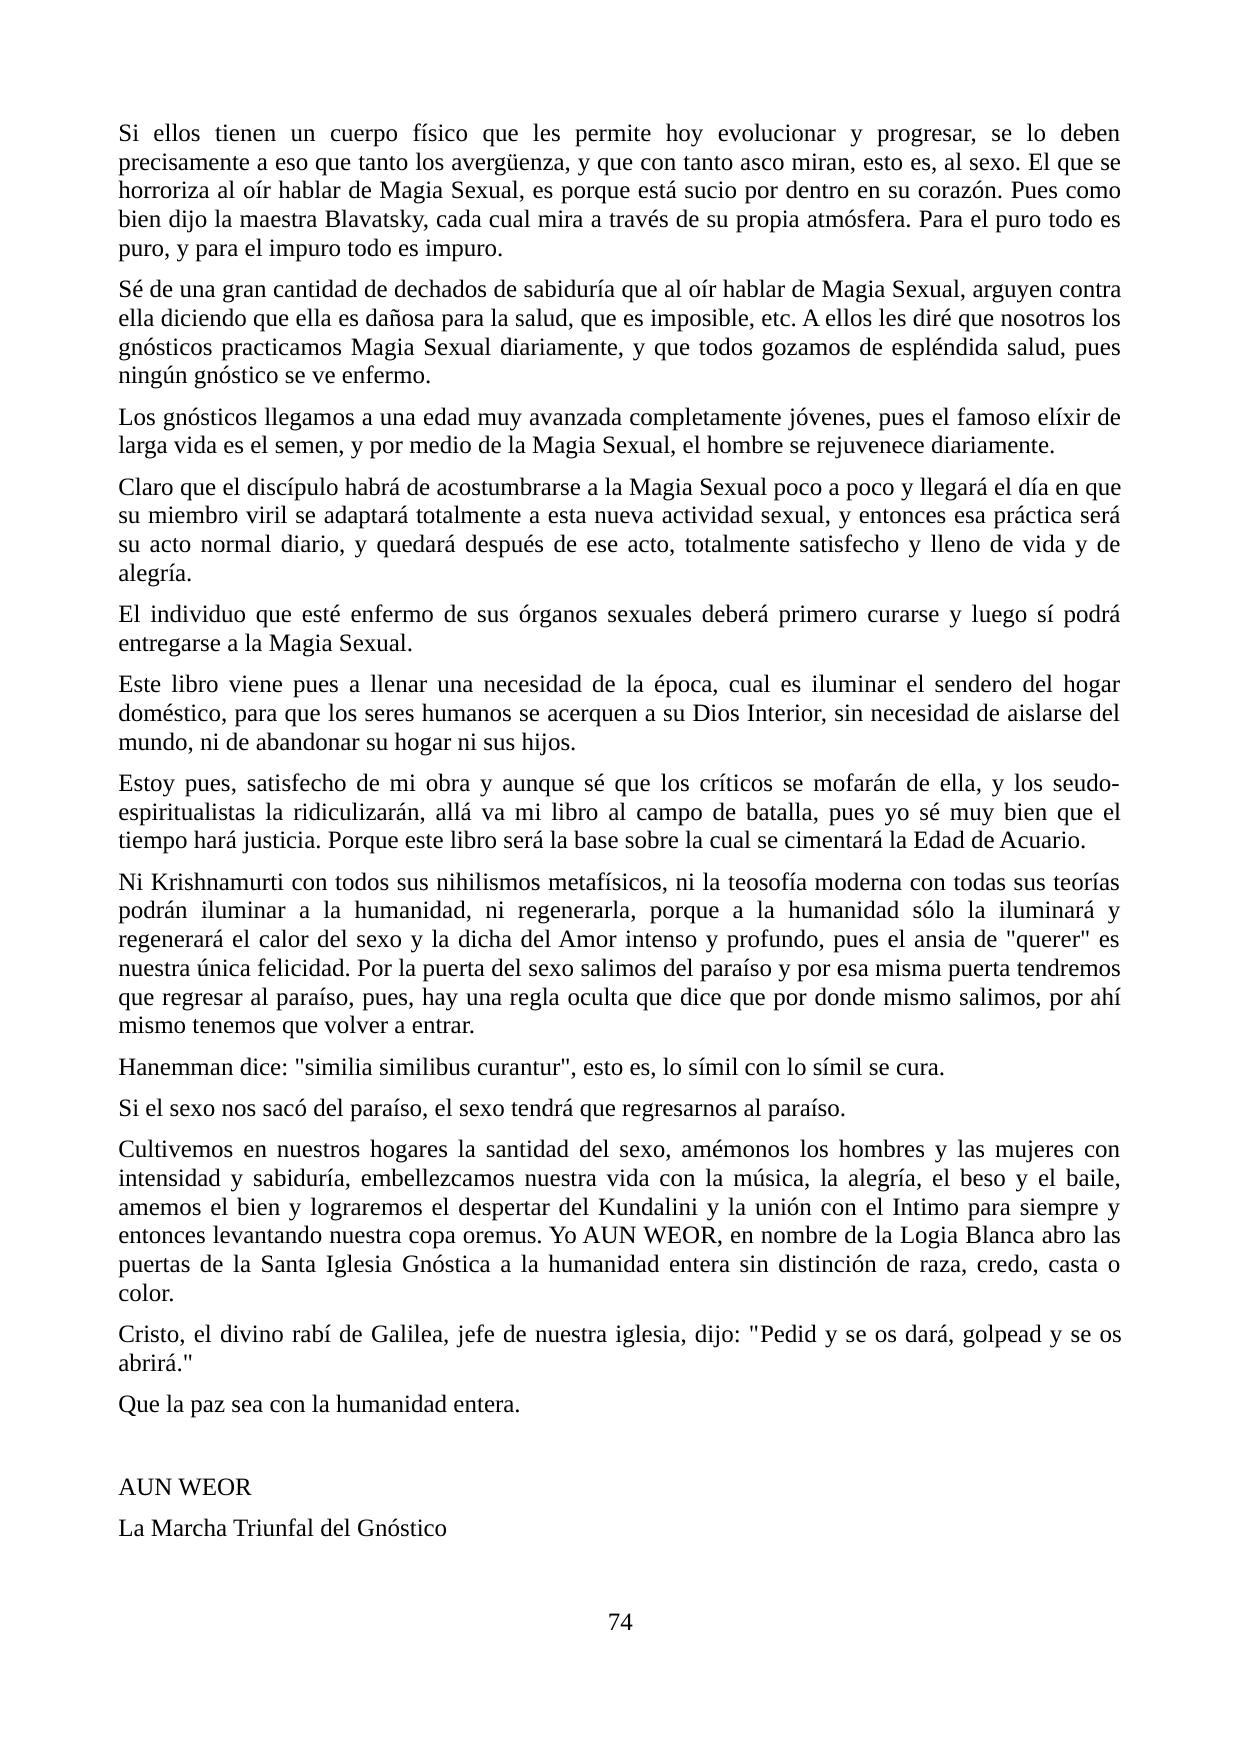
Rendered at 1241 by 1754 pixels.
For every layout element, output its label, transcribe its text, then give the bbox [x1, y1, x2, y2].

text Si ellos tienen un cuerpo físico que les permite hoy evolucionar y progresar, se lo deben precisamente a eso que tanto los avergüenza, y que con tanto asco miran, esto es, al sexo. El que se horroriza al oír hablar de Magia Sexual, es porque está sucio por dentro en su corazón. Pues como bien dijo la maestra Blavatsky, cada cual mira a través de su propia atmósfera. Para el puro todo es puro, y para el impuro todo es impuro. [118, 118, 1122, 262]
text Cultivemos en nuestros hogares la santidad del sexo, amémonos los hombres y las mujeres con intensidad y sabiduría, embellezcamos nuestra vida con la música, la alegría, el beso y el baile, amemos el bien y lograremos el despertar del Kundalini y la unión con el Intimo para siempre y entonces levantando nuestra copa oremus. Yo AUN WEOR, en nombre de la Logia Blanca abro las puertas de la Santa Iglesia Gnóstica a la humanidad entera sin distinción de raza, credo, casta o color. [118, 1134, 1122, 1307]
text Sé de una gran cantidad de dechados de sabiduría que al oír hablar de Magia Sexual, arguyen contra ella diciendo que ella es dañosa para la salud, que es imposible, etc. A ellos les diré que nosotros los gnósticos practicamos Magia Sexual diariamente, y que todos gozamos de espléndida salud, pues ningún gnóstico se ve enfermo. [118, 274, 1122, 389]
text Este libro viene pues a llenar una necesidad de la época, cual es iluminar el sendero del hogar doméstico, para que los seres humanos se acerquen a su Dios Interior, sin necesidad de aislarse del mundo, ni de abandonar su hogar ni sus hijos. [118, 669, 1122, 756]
text Hanemman dice: "similia similibus curantur", esto es, lo símil con lo símil se cura. [118, 1052, 1122, 1081]
text Si el sexo nos sacó del paraíso, el sexo tendrá que regresarnos al paraíso. [118, 1093, 1122, 1122]
text El individuo que esté enfermo de sus órganos sexuales deberá primero curarse y luego sí podrá entregarse a la Magia Sexual. [118, 599, 1122, 657]
text Cristo, el divino rabí de Galilea, jefe de nuestra iglesia, dijo: "Pedid y se os dará, golpead y se os abrirá." [118, 1319, 1122, 1377]
text Los gnósticos llegamos a una edad muy avanzada completamente jóvenes, pues el famoso elíxir de larga vida es el semen, y por medio de la Magia Sexual, el hombre se rejuvenece diariamente. [118, 402, 1122, 459]
text AUN WEOR [118, 1472, 1122, 1501]
text Que la paz sea con la humanidad entera. [118, 1389, 1122, 1418]
text Claro que el discípulo habrá de acostumbrarse a la Magia Sexual poco a poco y llegará el día en que su miembro viril se adaptará totalmente a esta nueva actividad sexual, y entonces esa práctica será su acto normal diario, y quedará después de ese acto, totalmente satisfecho y lleno de vida y de alegría. [118, 472, 1122, 587]
text Estoy pues, satisfecho de mi obra y aunque sé que los críticos se mofarán de ella, y los seudo-espiritualistas la ridiculizarán, allá va mi libro al campo de batalla, pues yo sé muy bien que el tiempo hará justicia. Porque este libro será la base sobre la cual se cimentará la Edad de Acuario. [118, 768, 1122, 854]
text La Marcha Triunfal del Gnóstico [118, 1513, 1122, 1542]
text Ni Krishnamurti con todos sus nihilismos metafísicos, ni la teosofía moderna con todas sus teorías podrán iluminar a la humanidad, ni regenerarla, porque a la humanidad sólo la iluminará y regenerará el calor del sexo y la dicha del Amor intenso y profundo, pues el ansia de "querer" es nuestra única felicidad. Por la puerta del sexo salimos del paraíso y por esa misma puerta tendremos que regresar al paraíso, pues, hay una regla oculta que dice que por donde mismo salimos, por ahí mismo tenemos que volver a entrar. [118, 867, 1122, 1039]
